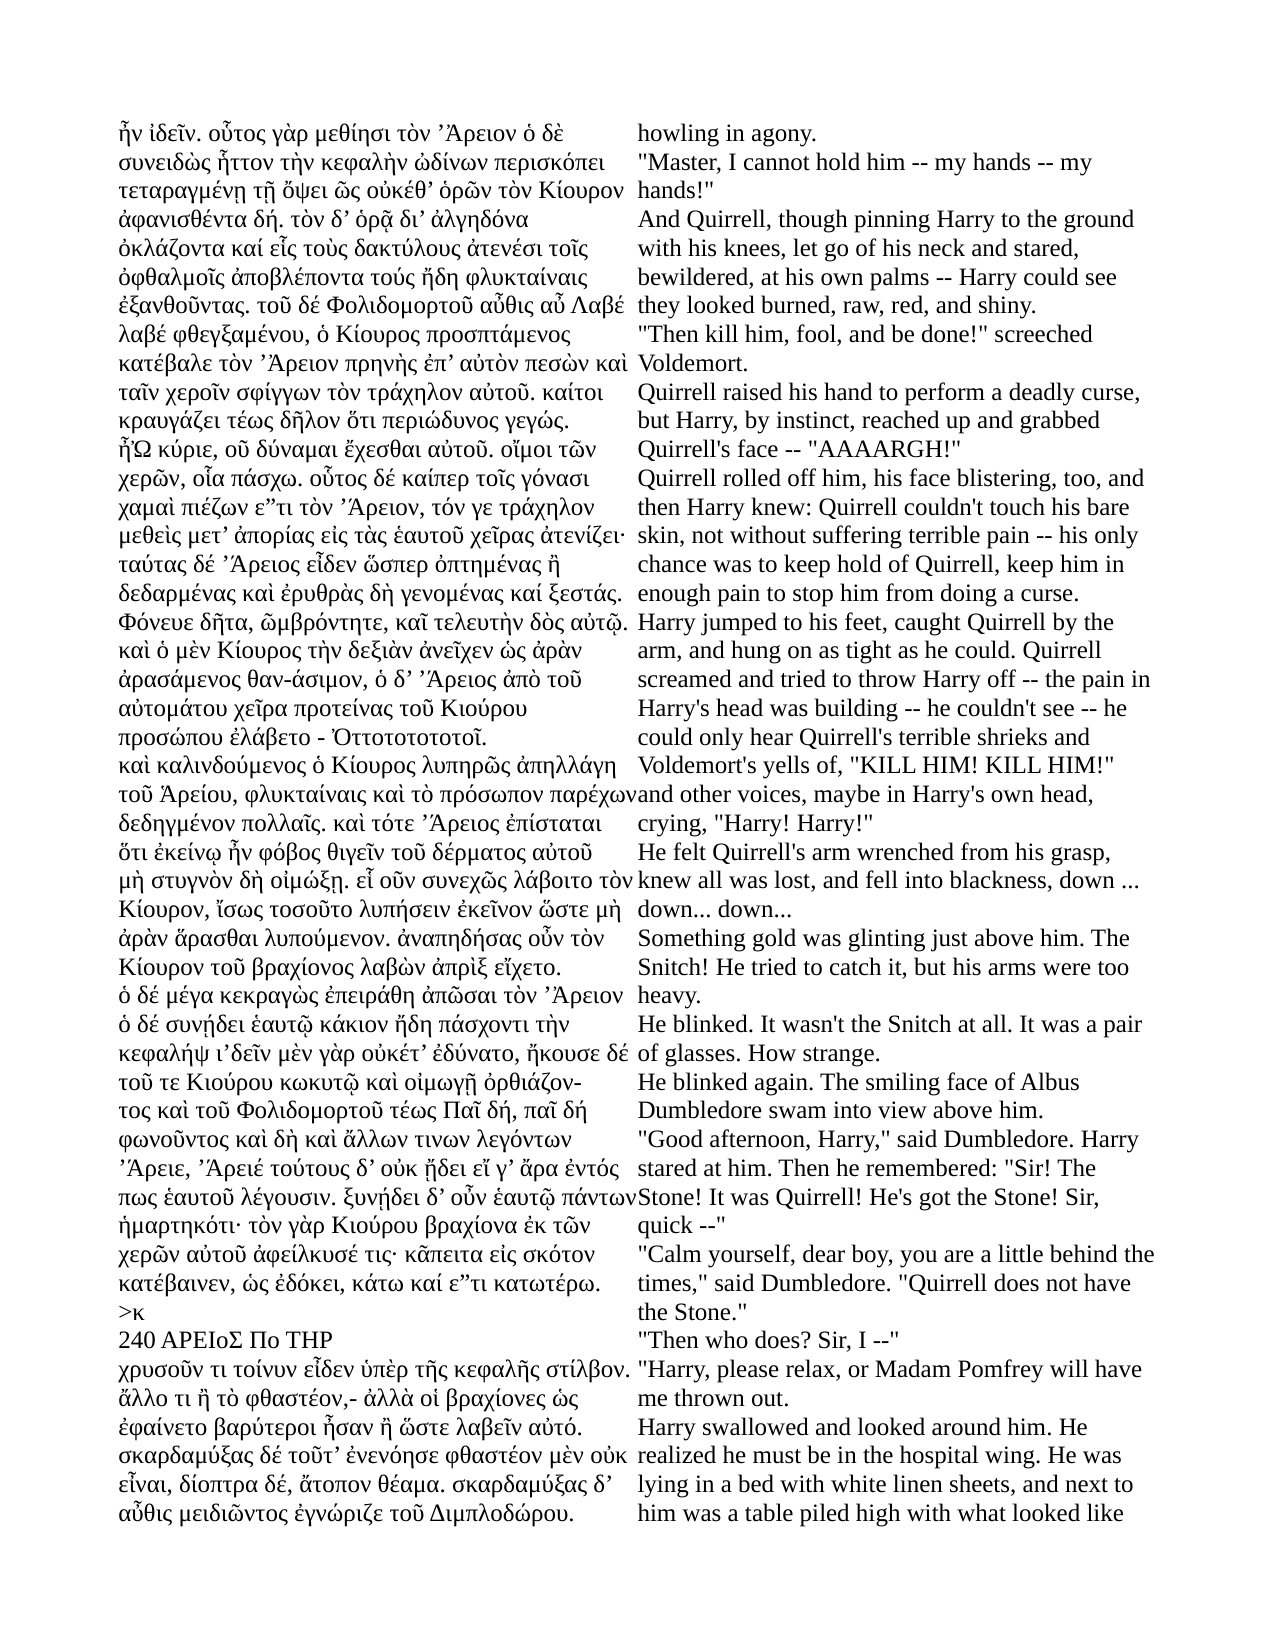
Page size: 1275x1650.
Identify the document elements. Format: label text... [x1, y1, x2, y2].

table_cell howling in agony. "Master, I cannot hold him -- my hands -- my hands!" And Quirrell, though pinning Harry to the ground with his knees, let go of his neck and stared, bewildered, at his own palms -- Harry could see they looked burned, raw, red, and shiny. "Then kill him, fool, and be done!" screeched Voldemort. Quirrell raised his hand to perform a deadly curse, but Harry, by instinct, reached up and grabbed Quirrell's face -- "AAAARGH!" Quirrell rolled off him, his face blistering, too, and then Harry knew: Quirrell couldn't touch his bare skin, not without suffering terrible pain -- his only chance was to keep hold of Quirrell, keep him in enough pain to stop him from doing a curse. Harry jumped to his feet, caught Quirrell by the arm, and hung on as tight as he could. Quirrell screamed and tried to throw Harry off -- the pain in Harry's head was building -- he couldn't see -- he could only hear Quirrell's terrible shrieks and Voldemort's yells of, "KILL HIM! KILL HIM!" and other voices, maybe in Harry's own head, crying, "Harry! Harry!" He felt Quirrell's arm wrenched from his grasp, knew all was lost, and fell into blackness, down ... down... down... Something gold was glinting just above him. The Snitch! He tried to catch it, but his arms were too heavy. He blinked. It wasn't the Snitch at all. It was a pair of glasses. How strange. He blinked again. The smiling face of Albus Dumbledore swam into view above him. "Good afternoon, Harry," said Dumbledore. Harry stared at him. Then he remembered: "Sir! The Stone! It was Quirrell! He's got the Stone! Sir, quick --" "Calm yourself, dear boy, you are a little behind the times," said Dumbledore. "Quirrell does not have the Stone." "Then who does? Sir, I --" "Harry, please relax, or Madam Pomfrey will have me thrown out. Harry swallowed and looked around him. He realized he must be in the hospital wing. He was lying in a bed with white linen sheets, and next to him was a table piled high with what looked like [637, 118, 1157, 1527]
table_cell ἦν ἰδεῖν. οὗτος γὰρ μεθίησι τὸν ’Ἀρειον ὁ δὲ συνειδὼς ἧττον τὴν κεφαλὴν ὠδίνων περισκόπει τεταραγμένῃ τῇ ὄψει ῶς οὐκέθ’ ὁρῶν τὸν Κίουρον ἀφανισθέντα δή. τὸν δ’ ὁρᾷ δι’ ἀλγηδόνα ὀκλάζοντα καί εἷς τοὺς δακτύλους ἀτενέσι τοῖς ὀφθαλμοῖς ἀποβλέποντα τούς ἤδη φλυκταίναις ἐξανθοῦντας. τοῦ δέ Φολιδομορτοῦ αὖθις αὖ Λαβέ λαβέ φθεγξαμένου, ὁ Κίουρος προσπτάμενος κατέβαλε τὸν ’Ἀρειον πρηνὴς ἐπ’ αὐτὸν πεσὼν καὶ ταῖν χεροῖν σφίγγων τὸν τράχηλον αὐτοῦ. καίτοι κραυγάζει τέως δῆλον ὅτι περιώδυνος γεγώς. ἦὨ κύριε, οῦ δύναμαι ἔχεσθαι αὐτοῦ. οἴμοι τῶν χερῶν, οἷα πάσχω. οὗτος δέ καίπερ τοῖς γόνασι χαμαὶ πιέζων ε”τι τὸν ’Άρειον, τόν γε τράχηλον μεθεὶς μετ’ ἀπορίας εἰς τὰς ἑαυτοῦ χεῖρας ἀτενίζει· ταύτας δέ ’Άρειος εἶδεν ὥσπερ ὀπτημένας ἢ δεδαρμένας καὶ ἐρυθρὰς δὴ γενομένας καί ξεστάς. Φόνευε δῆτα, ῶμβρόντητε, καῖ τελευτὴν δὸς αὐτῷ. καὶ ὁ μὲν Κίουρος τὴν δεξιὰν ἀνεῖχεν ὡς ἀρὰν ἀρασάμενος θαν-άσιμον, ὁ δ’ ’Άρειος ἀπὸ τοῦ αὐτομάτου χεῖρα προτείνας τοῦ Κιούρου προσώπου ἐλάβετο - Ὀττοτοτοτοτοῖ. καὶ καλινδούμενος ὁ Κίουρος λυπηρῶς ἀπηλλάγη τοῦ Ἁρείου, φλυκταίναις καὶ τὸ πρόσωπον παρέχων δεδηγμένον πολλαῖς. καὶ τότε ’Άρειος ἐπίσταται ὅτι ἐκείνῳ ἦν φόβος θιγεῖν τοῦ δέρματος αὐτοῦ μὴ στυγνὸν δὴ οἰμώξῃ. εἷ οῦν συνεχῶς λάβοιτο τὸν Κίουρον, ἴσως τοσοῦτο λυπήσειν ἐκεῖνον ὥστε μὴ ἀρὰν ἅρασθαι λυπούμενον. ἀναπηδήσας οὖν τὸν Κίουρον τοῦ βραχίονος λαβὼν ἀπρὶξ εἴχετο. ὁ δέ μέγα κεκραγὼς ἐπειράθη ἀπῶσαι τὸν ’Ἀρειον ὁ δέ συνῄδει ἑαυτῷ κάκιον ἤδη πάσχοντι τὴν κεφαλήψ ι’δεῖν μὲν γὰρ οὐκέτ’ ἐδύνατο, ἤκουσε δέ τοῦ τε Κιούρου κωκυτῷ καὶ οἰμωγῇ ὀρθιάζον- τος καὶ τοῦ Φολιδομορτοῦ τέως Παῖ δή, παῖ δή φωνοῦντος καὶ δὴ καὶ ἄλλων τινων λεγόντων ’Άρειε, ’Άρειέ τούτους δ’ οὐκ ᾔδει εἴ γ’ ἄρα ἐντός πως ἑαυτοῦ λέγουσιν. ξυνῄδει δ’ οὖν ἑαυτῷ πάντων ἡμαρτηκότι· τὸν γὰρ Κιούρου βραχίονα ἐκ τῶν χερῶν αὐτοῦ ἀφείλκυσέ τις· κᾶπειτα εἰς σκότον κατέβαινεν, ὡς ἐδόκει, κάτω καί ε”τι κατωτέρω. >κ 240 ΑΡΕΙοΣ Πο ΤΗΡ χρυσοῦν τι τοίνυν εἶδεν ὑπὲρ τῆς κεφαλῆς στίλβον. ἄλλο τι ἢ τὸ φθαστέον,- ἀλλὰ οἱ βραχίονες ὡς ἐφαίνετο βαρύτεροι ἦσαν ἢ ὥστε λαβεῖν αὐτό. σκαρδαμύξας δέ τοῦτ’ ἐνενόησε φθαστέον μὲν οὐκ εἶναι, δίοπτρα δέ, ἄτοπον θέαμα. σκαρδαμύξας δ’ αὖθις μειδιῶντος ἐγνώριζε τοῦ Διμπλοδώρου. [118, 118, 637, 1527]
